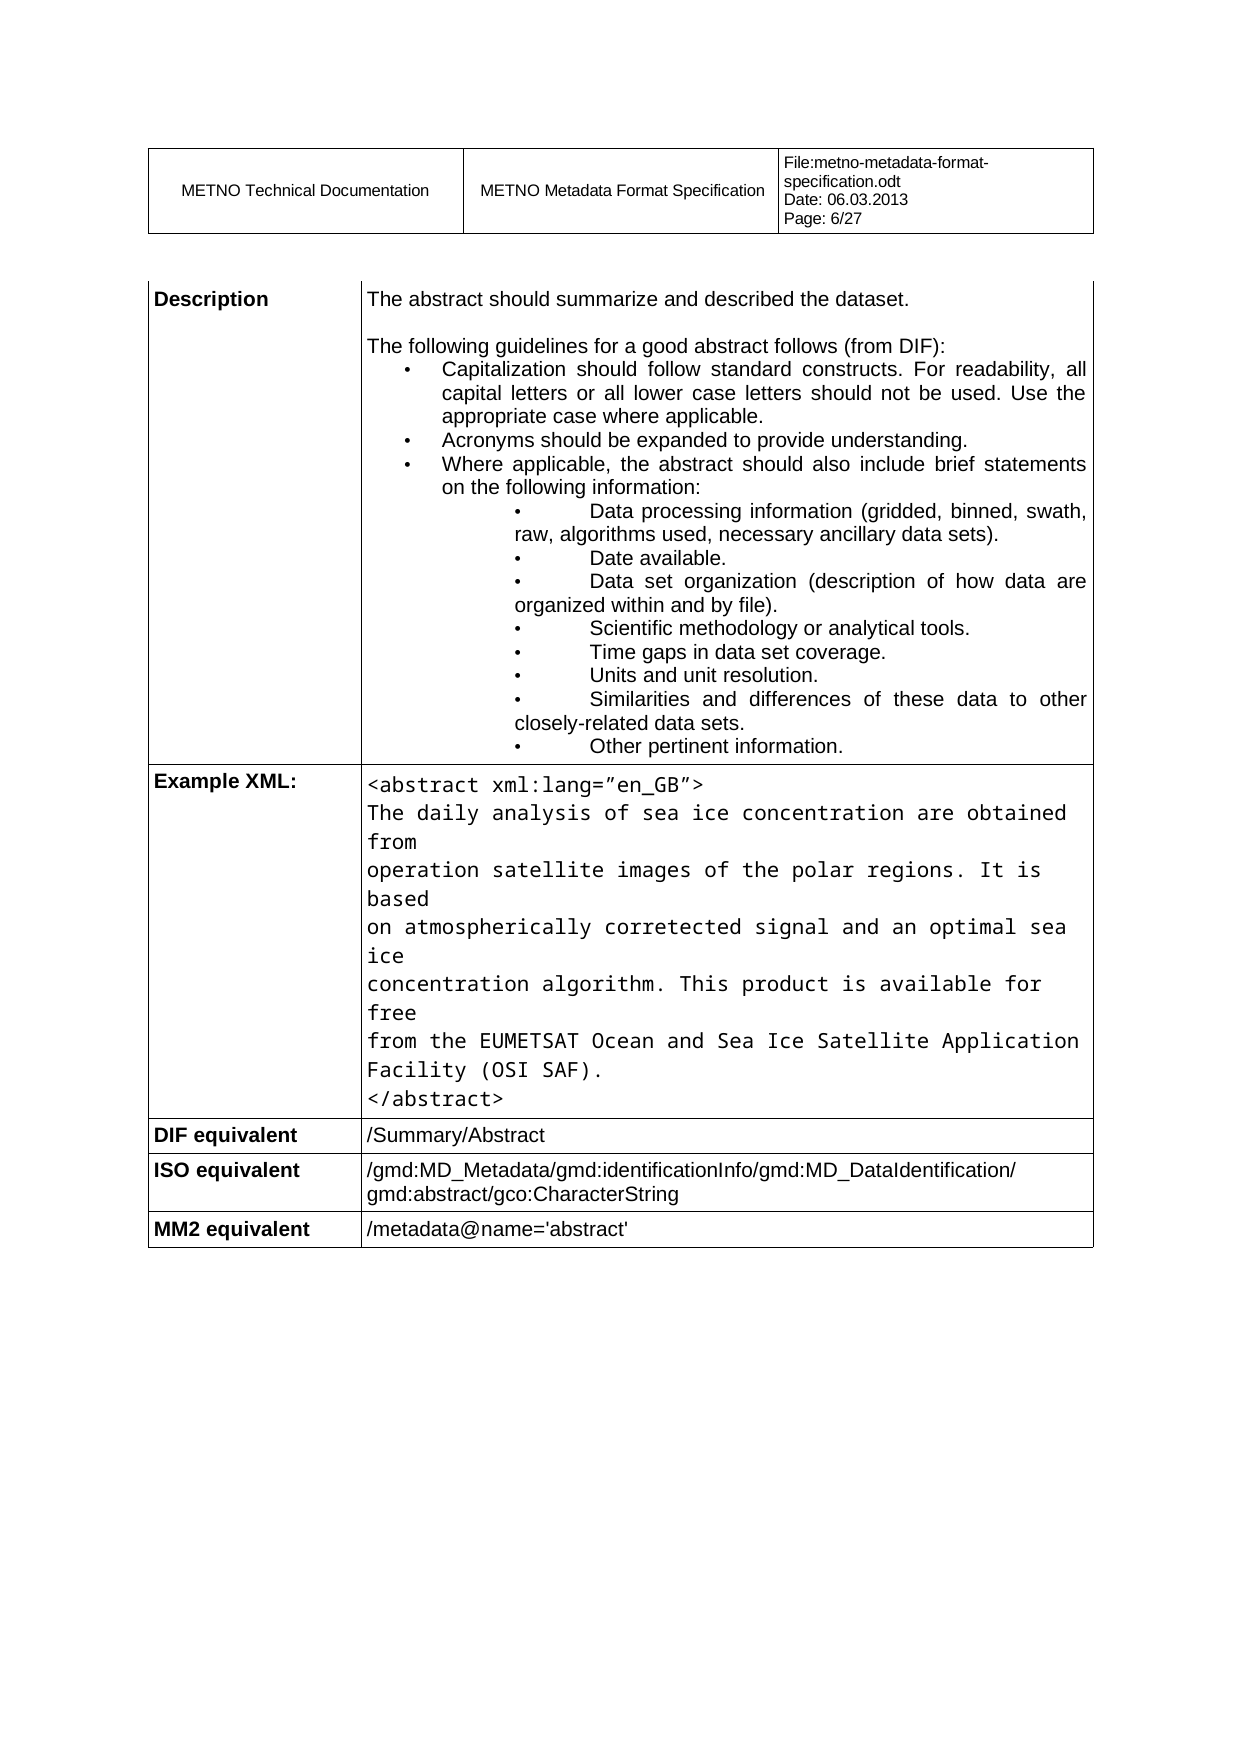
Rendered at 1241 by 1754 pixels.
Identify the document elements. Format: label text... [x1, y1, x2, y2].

table_cell DIF equivalent [149, 1119, 361, 1153]
table_cell ISO equivalent [149, 1154, 361, 1211]
table_cell /Summary/Abstract [362, 1119, 1093, 1153]
table_cell Description [149, 281, 361, 764]
table_cell The abstract should summarize and described the dataset. The following guidelines for a good abstract follows (from DIF): Capitalization should follow standard constructs. For readability, all capital letters or all lower case letters should not be used. Use the appropriate case where applicable. Acronyms should be expanded to provide understanding. Where applicable, the abstract should also include brief statements on the following information: Data processing information (gridded, binned, swath, raw, algorithms used, necessary ancillary data sets). Date available. Data set organization (description of how data are organized within and by file). Scientific methodology or analytical tools. Time gaps in data set coverage. Units and unit resolution. Similarities and differences of these data to other closely-related data sets. Other pertinent information. [362, 281, 1093, 764]
table_cell /gmd:MD_Metadata/gmd:identificationInfo/gmd:MD_DataIdentification/gmd:abstract/gco:CharacterString [362, 1154, 1093, 1211]
table_cell Example XML: [149, 765, 361, 1118]
table_cell /metadata@name='abstract' [362, 1212, 1093, 1247]
table_cell <abstract xml:lang=”en_GB”> The daily analysis of sea ice concentration are obtained from operation satellite images of the polar regions. It is based on atmospherically corretected signal and an optimal sea ice concentration algorithm. This product is available for free from the EUMETSAT Ocean and Sea Ice Satellite Application Facility (OSI SAF). </abstract> [362, 765, 1093, 1118]
table_cell MM2 equivalent [149, 1212, 361, 1247]
